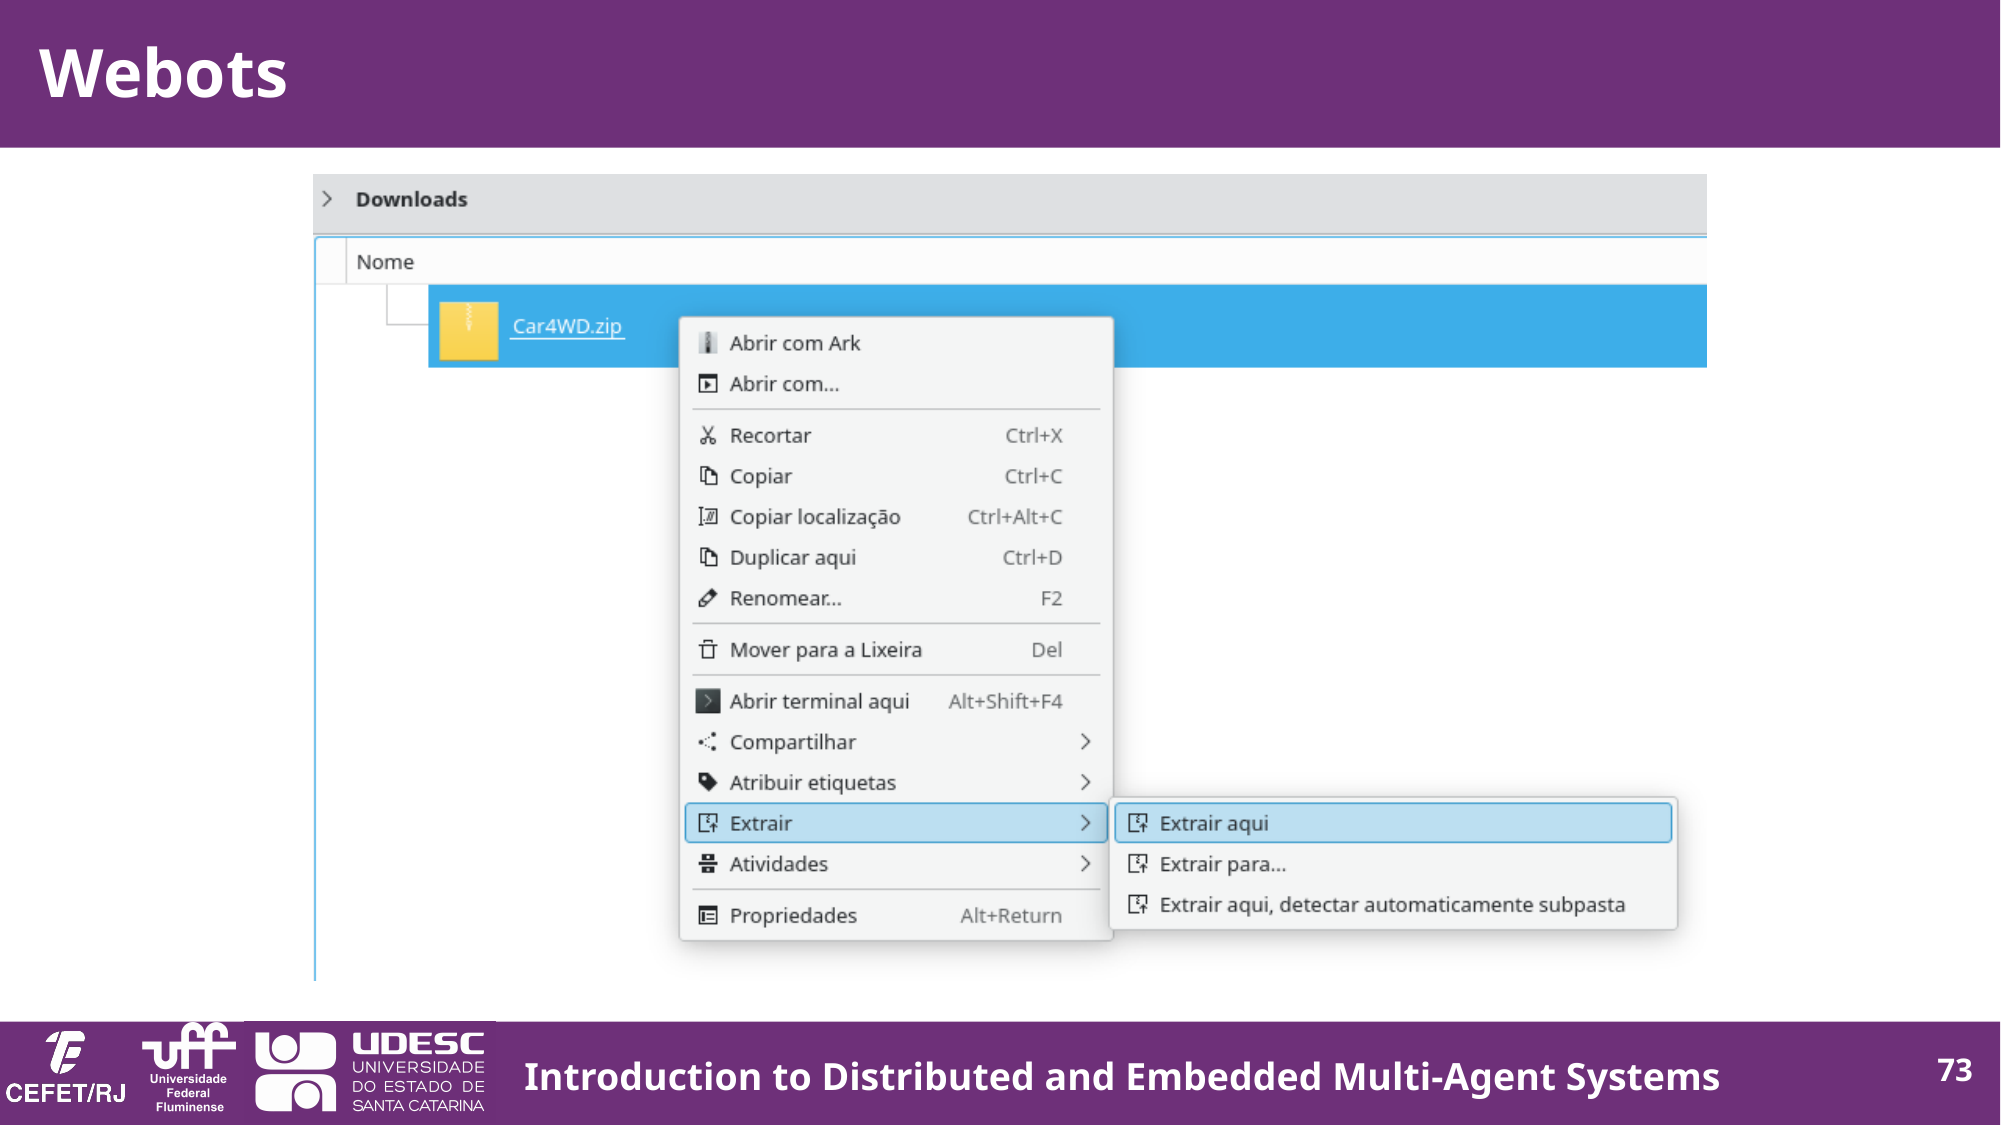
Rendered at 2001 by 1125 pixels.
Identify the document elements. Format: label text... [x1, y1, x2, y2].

picture [6, 1009, 125, 1125]
picture [313, 174, 1707, 981]
text_box Webots [25, 23, 1998, 116]
picture [244, 1021, 496, 1123]
picture [141, 1021, 237, 1117]
